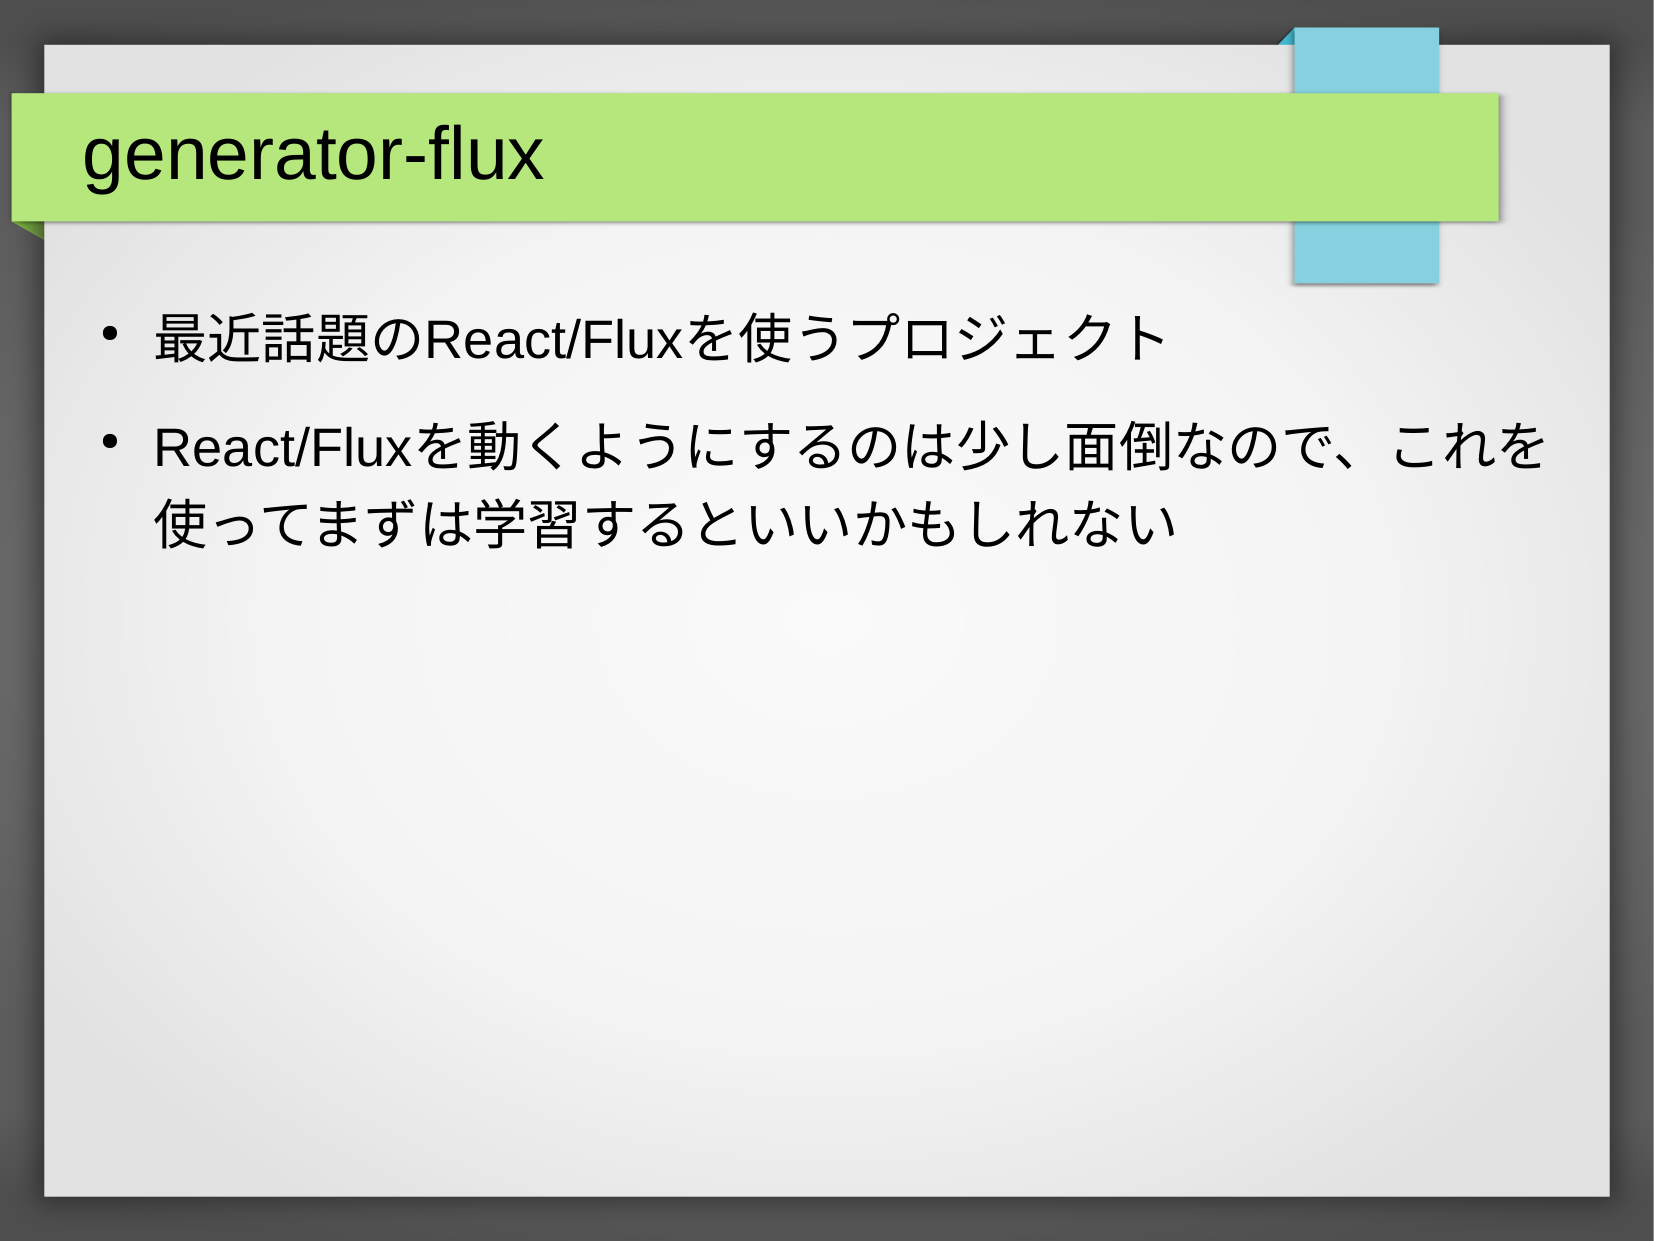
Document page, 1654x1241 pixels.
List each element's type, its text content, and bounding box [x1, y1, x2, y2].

list 最近話題のReact/Fluxを使うプロジェクト React/Fluxを動くようにするのは少し面倒なので、これを使ってまずは学習するといいかもしれない [82, 295, 1571, 1015]
picture [0, 0, 1654, 1241]
title generator-flux [82, 94, 1264, 213]
